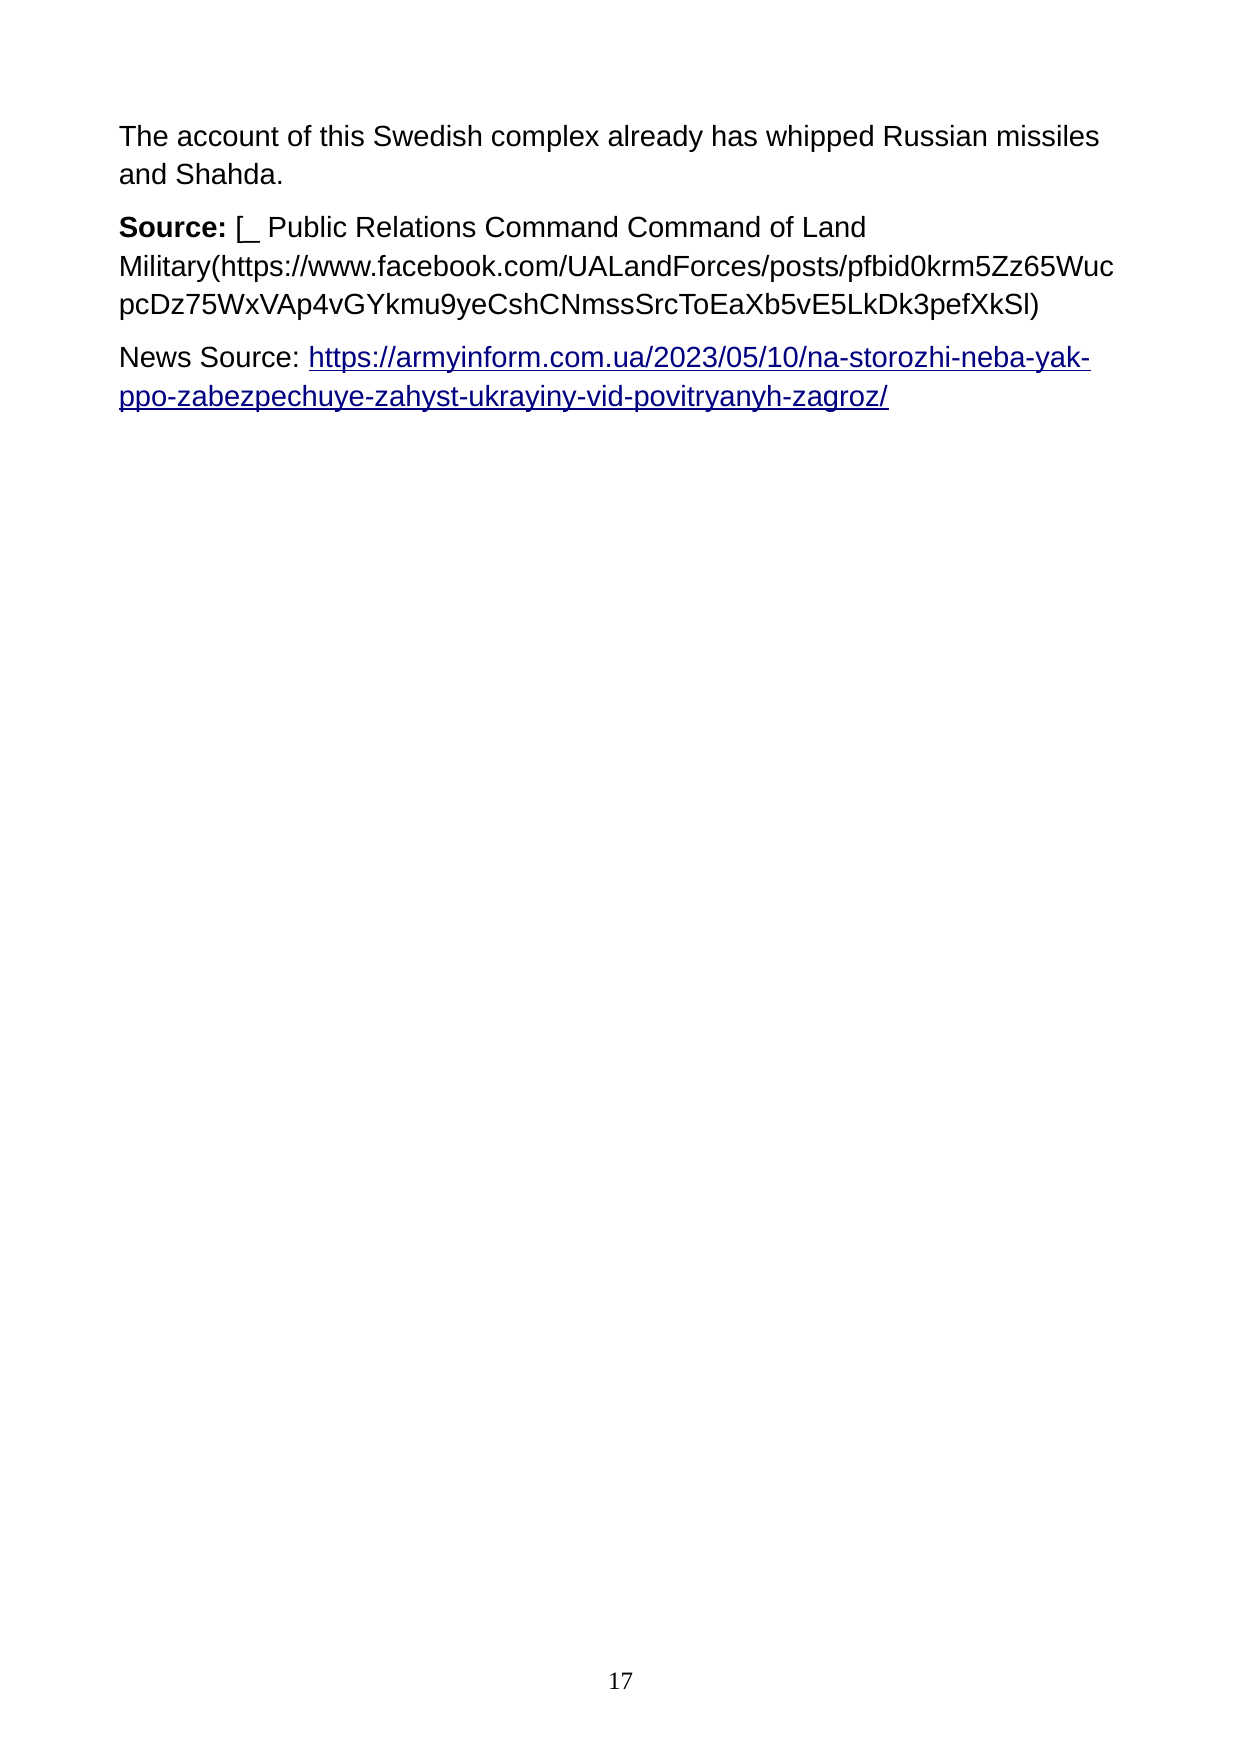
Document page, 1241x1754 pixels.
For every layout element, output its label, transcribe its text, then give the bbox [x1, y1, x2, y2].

text News Source: https://armyinform.com.ua/2023/05/10/na-storozhi-neba-yak-ppo-zabezpechuye-zahyst-ukrayiny-vid-povitryanyh-zagroz/ [118, 340, 1122, 412]
text The account of this Swedish complex already has whipped Russian missiles and Shahda. [118, 118, 1122, 191]
text Source: [_ Public Relations Command Command of Land Military(https://www.facebook.com/UALandForces/posts/pfbid0krm5Zz65WucpcDz75WxVAp4vGYkmu9yeCshCNmssSrcToEaXb5vE5LkDk3pefXkSl) [118, 210, 1122, 321]
